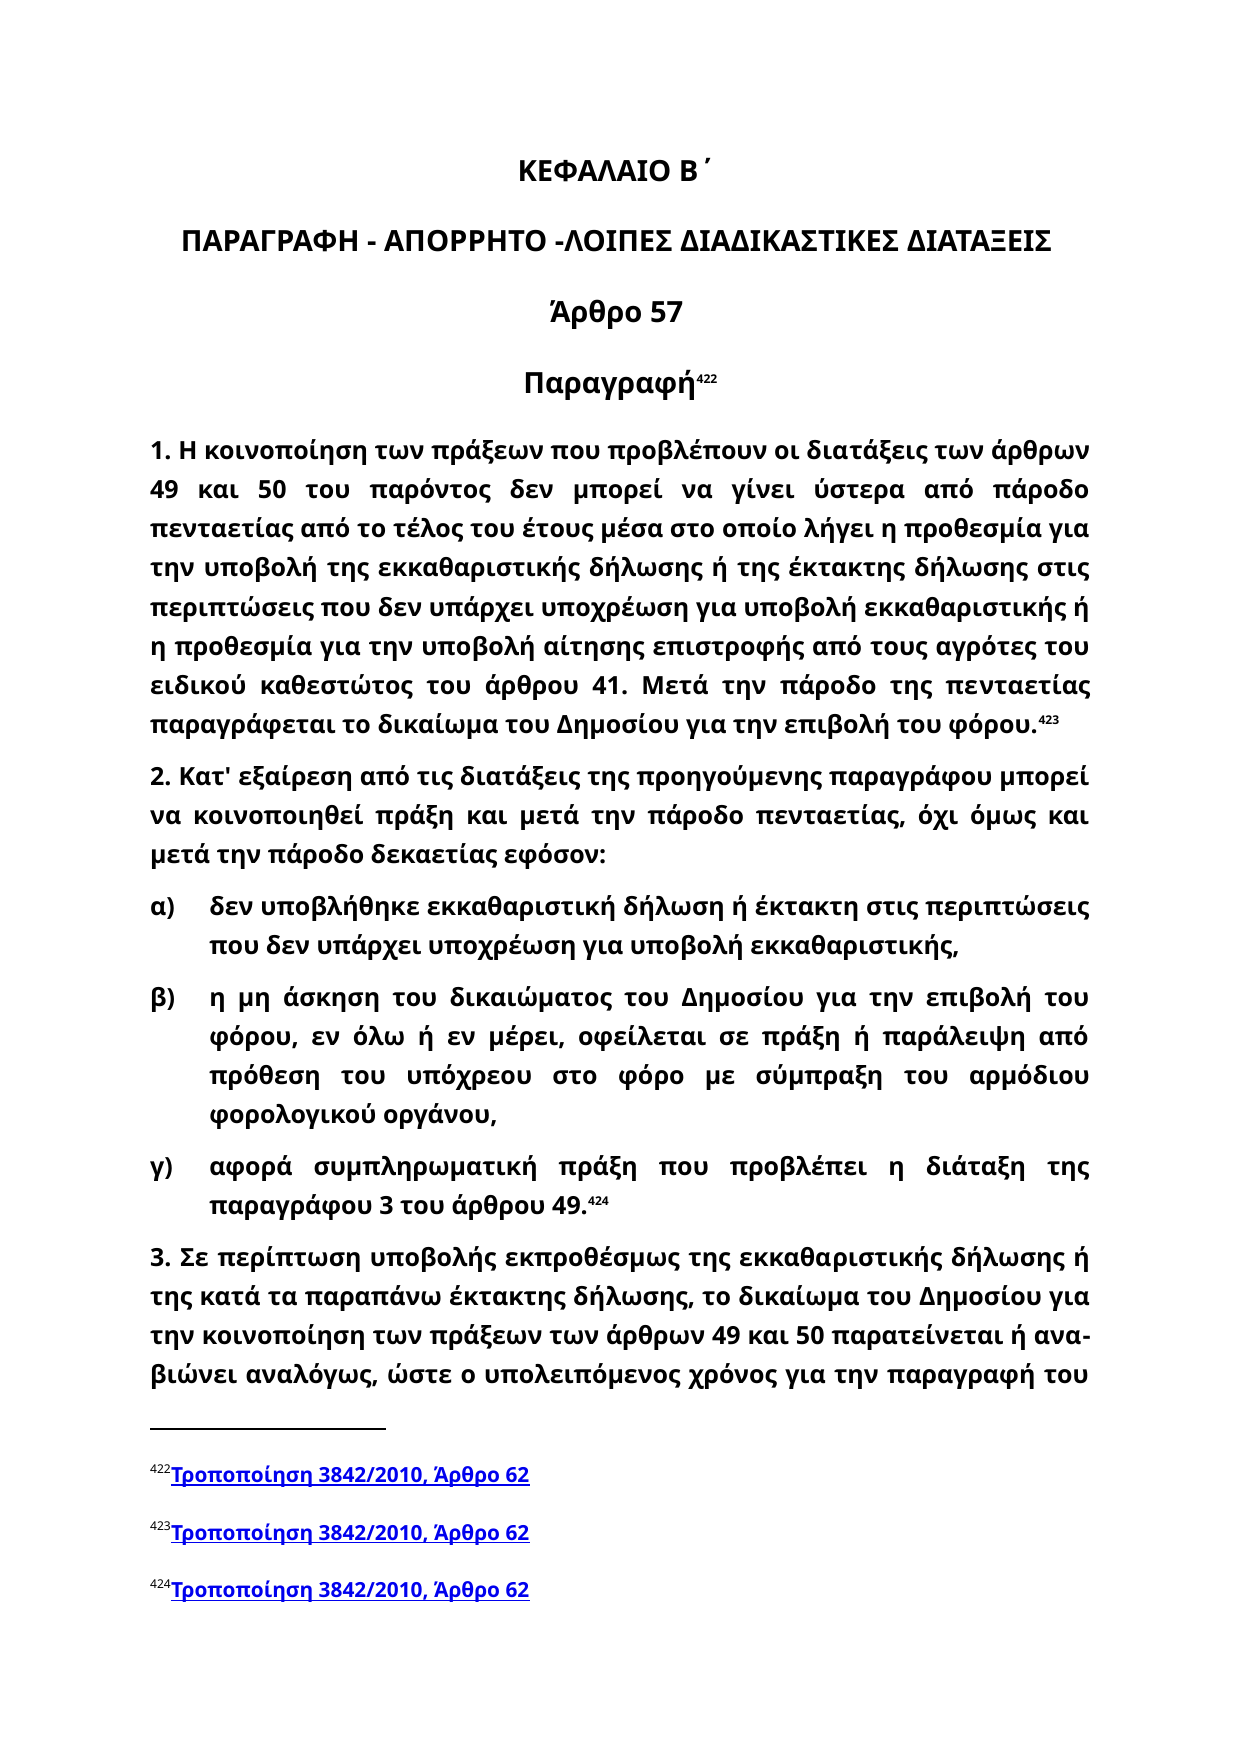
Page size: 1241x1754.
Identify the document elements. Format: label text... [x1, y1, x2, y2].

text Τροποποίηση 3842/2010, Άρθρο 62 [150, 1576, 1090, 1604]
list α) δεν υποβλήθηκε εκκαθαριστική δήλωση ή έκτακτη στις περιπτώσεις που δεν υπάρχει υποχρέωση για υπο­βολή εκκαθαριστικής, [150, 888, 1090, 962]
list β) η μη άσκηση του δικαιώματος του Δημοσίου για την επιβολή του φόρου, εν όλω ή εν μέρει, οφείλεται σε πράξη ή παράλειψη από πρόθεση του υπόχρεου στο φό­ρο με σύμπραξη του αρμόδιου φορολογικού οργάνου, [150, 979, 1090, 1131]
subtitle ΠΑΡΑΓΡΑΦΗ - ΑΠΟΡΡΗΤΟ -ΛΟΙΠΕΣ ΔΙΑΔΙΚΑΣΤΙΚΕΣ ΔΙΑΤΑΞΕΙΣ [150, 221, 1090, 260]
subtitle Άρθρο 57 [150, 291, 1090, 331]
subtitle Παραγραφή [150, 362, 1090, 402]
text Τροποποίηση 3842/2010, Άρθρο 62 [150, 1518, 1090, 1546]
list γ) αφορά συμπληρωματική πράξη που προβλέπει η διάταξη της παραγράφου 3 του άρθρου 49. [150, 1148, 1090, 1222]
subtitle ΚΕΦΑΛΑΙΟ Β΄ [150, 150, 1090, 190]
text 1. Η κοινοποίηση των πράξεων που προβλέπουν οι δια­τάξεις των άρθρων 49 και 50 του παρόντος δεν μπορεί να γίνει ύστερα από πάροδο πενταετίας από το τέλος του έτους μέσα στο οποίο λήγει η προθεσμία για την υ­ποβολή της εκκαθαριστικής δήλωσης ή της έκτακτης δήλωσης στις περιπτώσεις που δεν υπάρχει υποχρέωση για υποβολή εκκαθαριστικής ή η προθεσμία για την υπο­βολή αίτησης επιστροφής από τους αγρότες του ειδικού καθεστώτος του άρθρου 41. Μετά την πάροδο της πε­νταετίας παραγράφεται το δικαίωμα του Δημοσίου για την επιβολή του φόρου. [150, 432, 1090, 741]
text 2. Κατ' εξαίρεση από τις διατάξεις της προηγούμενης παραγράφου μπορεί να κοινοποιηθεί πράξη και μετά την πάροδο πενταετίας, όχι όμως και μετά την πάροδο δεκα­ετίας εφόσον: [150, 758, 1090, 871]
text Τροποποίηση 3842/2010, Άρθρο 62 [150, 1460, 1090, 1489]
text 3. Σε περίπτωση υποβολής εκπροθέσμως της εκκαθα­ριστικής δήλωσης ή της κατά τα παραπάνω έκτακτης δή­λωσης, το δικαίωμα του Δημοσίου για την κοινοποίηση των πράξεων των άρθρων 49 και 50 παρατείνεται ή ανα­βιώνει αναλόγως, ώστε ο υπολειπόμενος χρόνος για την παραγραφή του [150, 1239, 1090, 1391]
